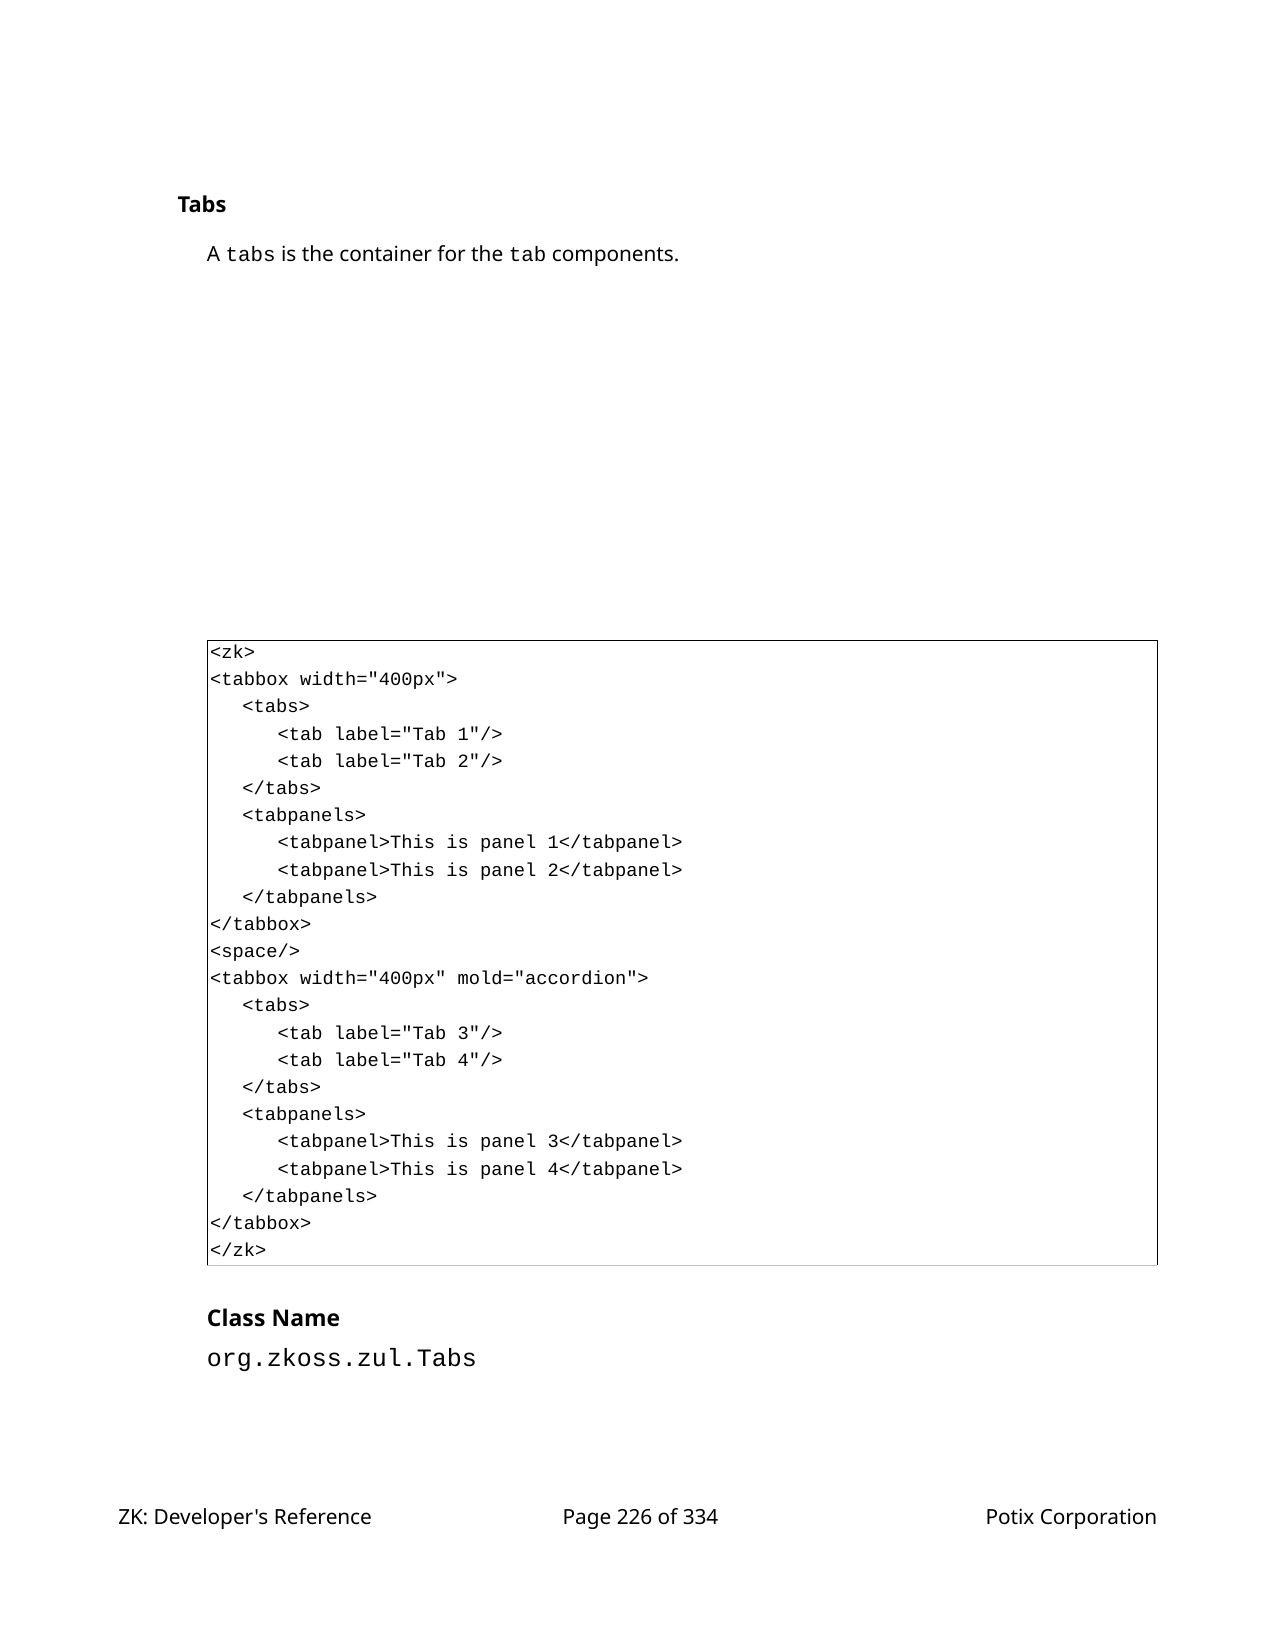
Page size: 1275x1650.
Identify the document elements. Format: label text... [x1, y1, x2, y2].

subtitle Class Name [207, 1302, 1157, 1333]
text </zk> [208, 1238, 1157, 1265]
text <zk> [208, 641, 1157, 664]
text </tabbox> [208, 1211, 1157, 1235]
text <tab label="Tab 2"/> [208, 749, 1157, 773]
text <tabpanels> [208, 803, 1157, 827]
text org.zkoss.zul.Tabs [207, 1346, 1157, 1374]
text <tab label="Tab 1"/> [208, 721, 1157, 746]
text <tabbox width="400px"> [208, 667, 1157, 691]
text <tabpanel>This is panel 1</tabpanel> [208, 830, 1157, 854]
text </tabs> [208, 1075, 1157, 1099]
text </tabbox> [208, 912, 1157, 936]
text <tabpanel>This is panel 2</tabpanel> [208, 857, 1157, 882]
text <tabbox width="400px" mold="accordion"> [208, 966, 1157, 990]
text <tabpanel>This is panel 4</tabpanel> [208, 1156, 1157, 1181]
text A tabs is the container for the tab components. [207, 239, 1157, 268]
text <tabs> [208, 993, 1157, 1018]
text <tabpanel>This is panel 3</tabpanel> [208, 1129, 1157, 1153]
text </tabpanels> [208, 1184, 1157, 1208]
text <tab label="Tab 4"/> [208, 1048, 1157, 1072]
text </tabs> [208, 776, 1157, 800]
text <space/> [208, 939, 1157, 963]
text </tabpanels> [208, 884, 1157, 909]
subtitle Tabs [177, 189, 1157, 219]
text <tab label="Tab 3"/> [208, 1021, 1157, 1045]
text <tabs> [208, 694, 1157, 718]
text <tabpanels> [208, 1102, 1157, 1126]
